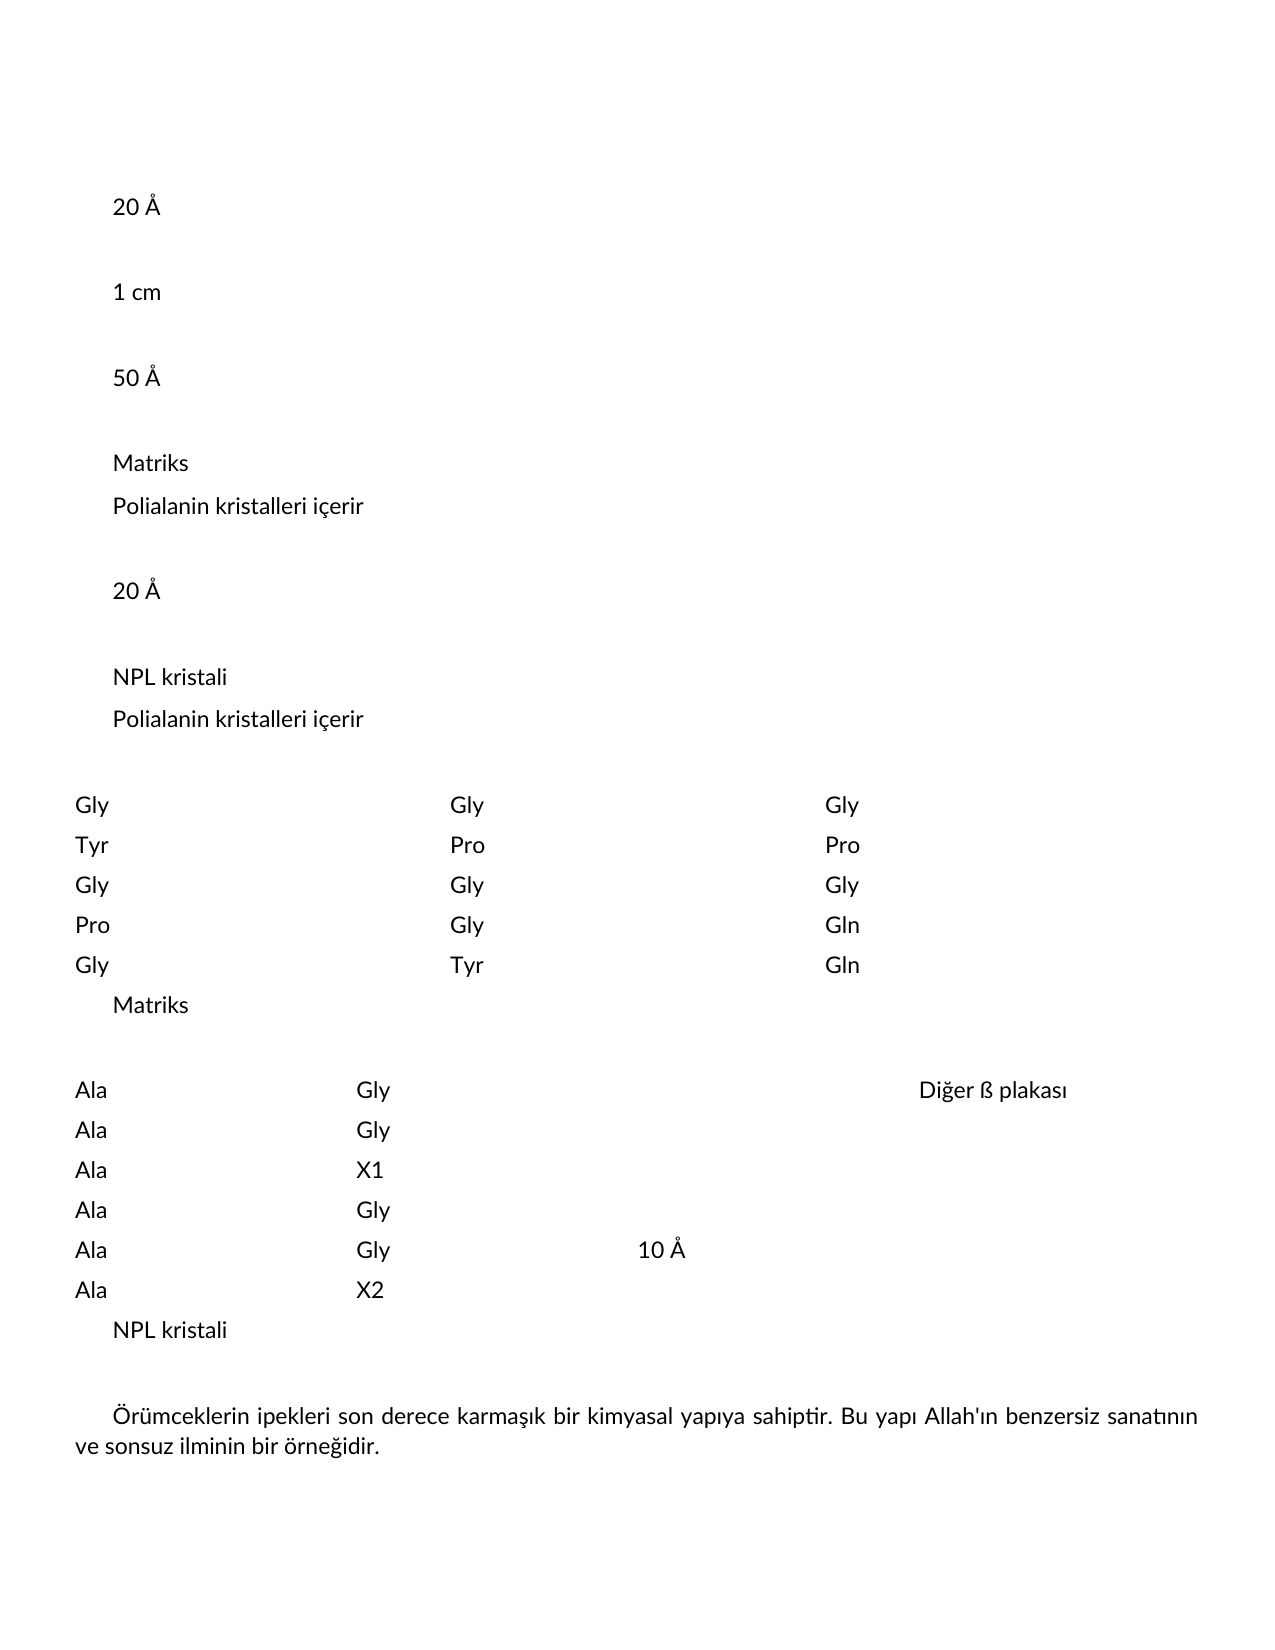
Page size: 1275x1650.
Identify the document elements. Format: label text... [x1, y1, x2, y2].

text Örümceklerin ipekleri son derece karmaşık bir kimyasal yapıya sahiptir. Bu yapı Allah'ın benzersiz sanatının ve sonsuz ilminin bir örneğidir. [75, 1401, 1200, 1459]
table_cell X2 [356, 1276, 637, 1316]
table_cell Ala [75, 1156, 356, 1196]
table_cell [919, 1236, 1200, 1276]
table_cell Pro [450, 831, 825, 871]
table_cell Ala [75, 1276, 356, 1316]
table_cell [638, 1276, 919, 1316]
table_header Gly [75, 791, 450, 831]
table_cell Pro [825, 831, 1200, 871]
table_cell [638, 1156, 919, 1196]
table_cell Gly [75, 871, 450, 911]
table_header Gly [356, 1076, 637, 1116]
table_cell [919, 1196, 1200, 1236]
text NPL kristali [75, 662, 1200, 690]
table_cell 10 Å [638, 1236, 919, 1276]
table_cell [919, 1156, 1200, 1196]
table_cell [919, 1116, 1200, 1156]
table_cell Gly [825, 871, 1200, 911]
table_cell Ala [75, 1116, 356, 1156]
text 50 Å [75, 363, 1200, 391]
table_cell Gly [356, 1236, 637, 1276]
table_cell Ala [75, 1196, 356, 1236]
text 20 Å [75, 577, 1200, 604]
text NPL kristali [75, 1316, 1200, 1343]
table_cell Gly [356, 1196, 637, 1236]
table_cell Tyr [75, 831, 450, 871]
table_cell Pro [75, 911, 450, 951]
text Matriks [75, 991, 1200, 1018]
table_cell Gly [75, 951, 450, 991]
table_cell Tyr [450, 951, 825, 991]
table_cell Gln [825, 951, 1200, 991]
table_header Gly [825, 791, 1200, 831]
table_cell [919, 1276, 1200, 1316]
table_header Gly [450, 791, 825, 831]
text 20 Å [75, 193, 1200, 220]
table_cell Gly [450, 911, 825, 951]
table_cell [638, 1196, 919, 1236]
text Polialanin kristalleri içerir [75, 705, 1200, 733]
table_cell Gln [825, 911, 1200, 951]
table_cell [638, 1116, 919, 1156]
table_header Ala [75, 1076, 356, 1116]
table_cell Gly [356, 1116, 637, 1156]
text Matriks [75, 449, 1200, 476]
text 1 cm [75, 278, 1200, 306]
text Polialanin kristalleri içerir [75, 492, 1200, 519]
table_header [638, 1076, 919, 1116]
table_cell X1 [356, 1156, 637, 1196]
table_cell Gly [450, 871, 825, 911]
table_cell Ala [75, 1236, 356, 1276]
table_header Diğer ß plakası [919, 1076, 1200, 1116]
